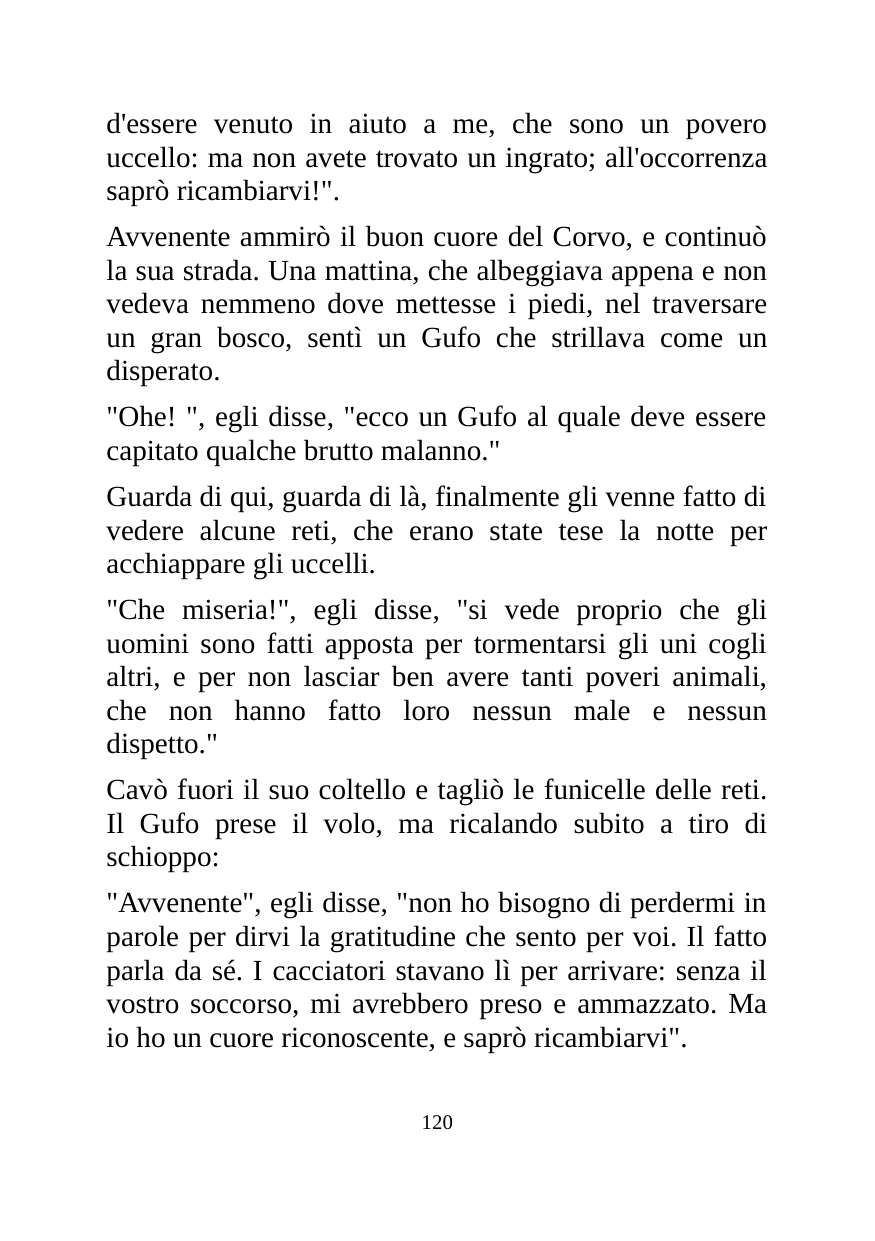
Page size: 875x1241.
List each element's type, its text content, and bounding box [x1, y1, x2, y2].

text Avvenente ammirò il buon cuore del Corvo, e continuò la sua strada. Una mattina, che albeggiava appena e non vedeva nemmeno dove mettesse i piedi, nel traversare un gran bosco, sentì un Gufo che strillava come un disperato. [106, 219, 768, 387]
text "Che miseria!", egli disse, "si vede proprio che gli uomini sono fatti apposta per tormentarsi gli uni cogli altri, e per non lasciar ben avere tanti poveri animali, che non hanno fatto loro nessun male e nessun dispetto." [106, 592, 768, 760]
text Cavò fuori il suo coltello e tagliò le funicelle delle reti. Il Gufo prese il volo, ma ricalando subito a tiro di schioppo: [106, 772, 768, 873]
text "Ohe! ", egli disse, "ecco un Gufo al quale deve essere capitato qualche brutto malanno." [106, 399, 768, 467]
text "Avvenente", egli disse, "non ho bisogno di perdermi in parole per dirvi la gratitudine che sento per voi. Il fatto parla da sé. I cacciatori stavano lì per arrivare: senza il vostro soccorso, mi avrebbero preso e ammazzato. Ma io ho un cuore riconoscente, e saprò ricambiarvi". [106, 886, 768, 1053]
text Guarda di qui, guarda di là, finalmente gli venne fatto di vedere alcune reti, che erano state tese la notte per acchiappare gli uccelli. [106, 479, 768, 580]
text d'essere venuto in aiuto a me, che sono un povero uccello: ma non avete trovato un ingrato; all'occorrenza saprò ricambiarvi!". [106, 106, 768, 207]
